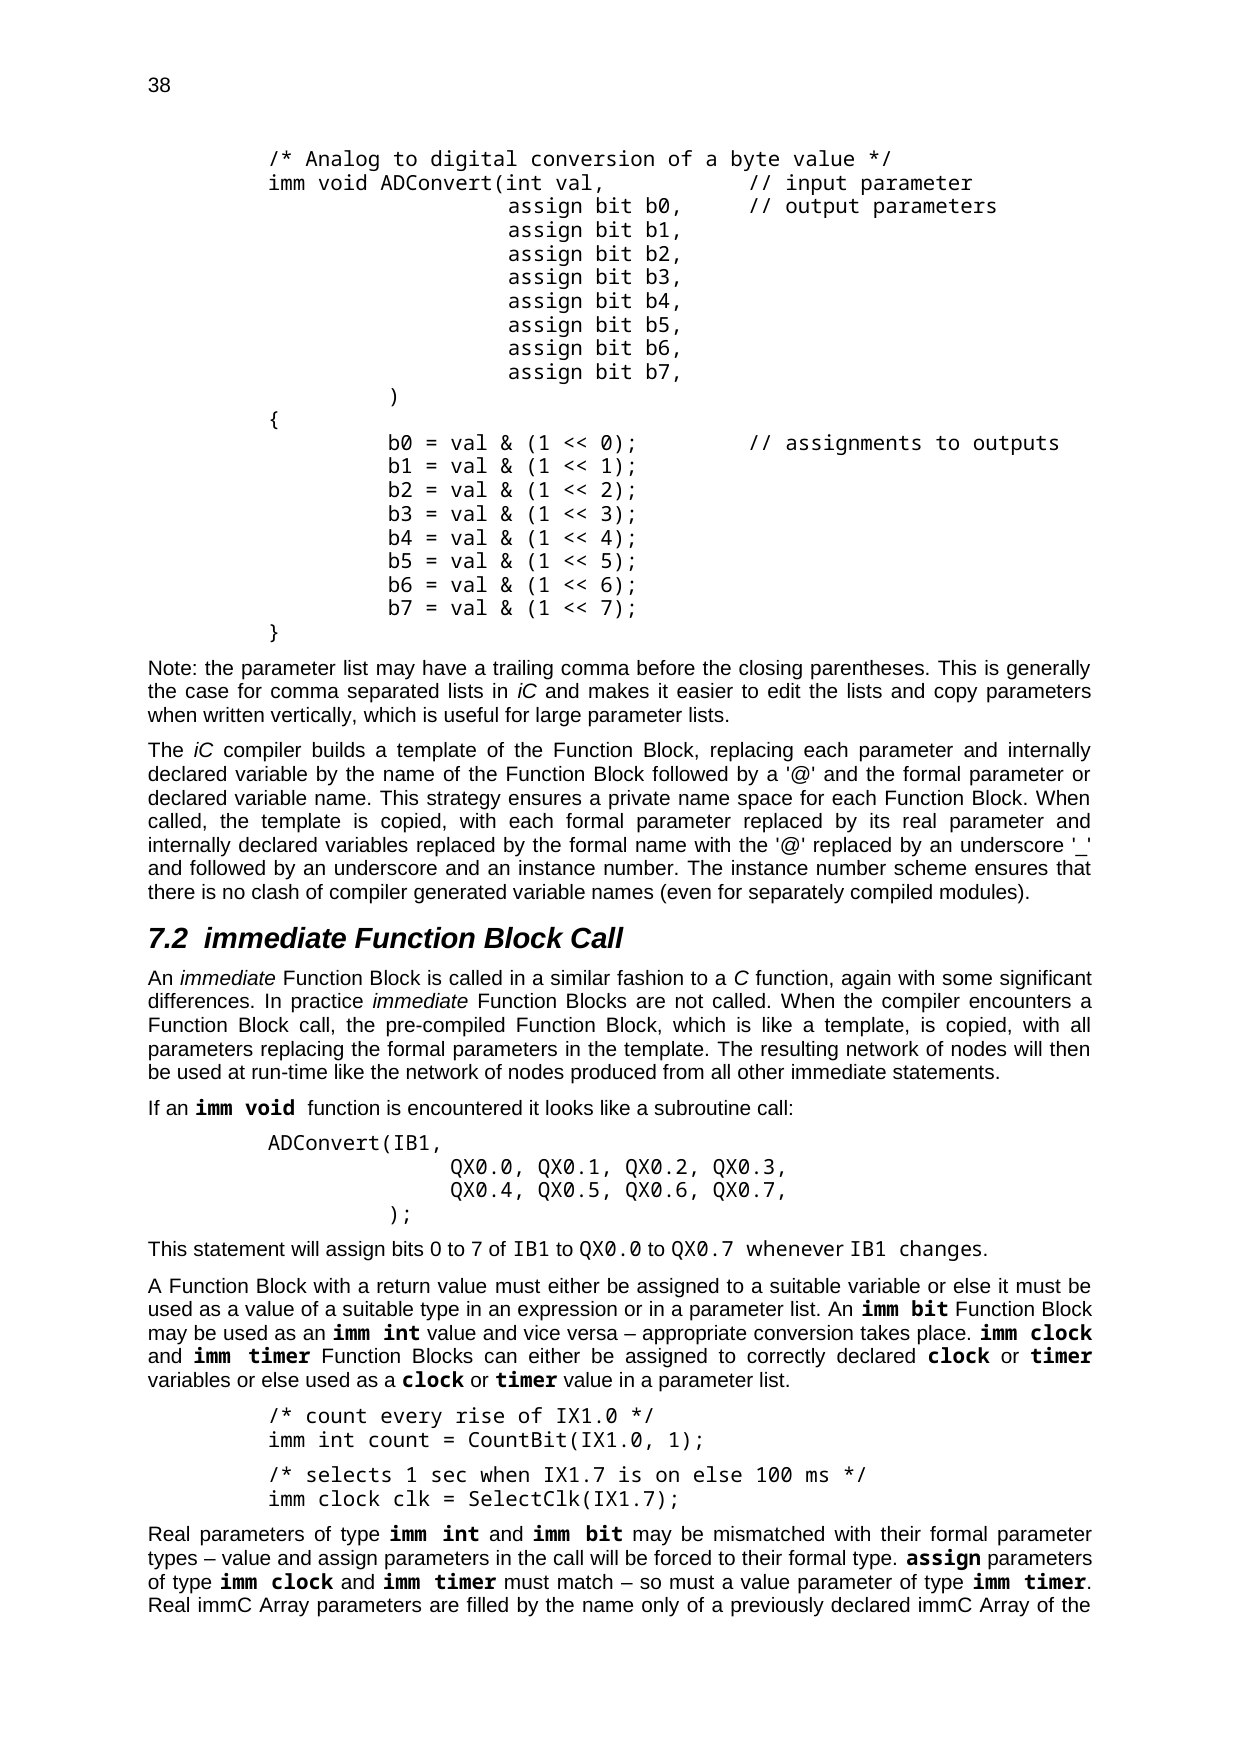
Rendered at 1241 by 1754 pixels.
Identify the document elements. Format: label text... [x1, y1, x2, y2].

text /* Analog to digital conversion of a byte value */ imm void ADConvert(int val, // input parameter assign bit b0, // output parameters assign bit b1, assign bit b2, assign bit b3, assign bit b4, assign bit b5, assign bit b6, assign bit b7, ) { b0 = val & (1 << 0); // assignments to outputs b1 = val & (1 << 1); b2 = val & (1 << 2); b3 = val & (1 << 3); b4 = val & (1 << 4); b5 = val & (1 << 5); b6 = val & (1 << 6); b7 = val & (1 << 7); } [268, 148, 1092, 644]
text /* selects 1 sec when IX1.7 is on else 100 ms */ imm clock clk = SelectClk(IX1.7); [268, 1464, 1092, 1511]
text If an imm void function is encountered it looks like a subroutine call: [148, 1096, 1092, 1120]
text This statement will assign bits 0 to 7 of IB1 to QX0.0 to QX0.7 whenever IB1 changes. [148, 1238, 1092, 1262]
text An immediate Function Block is called in a similar fashion to a C function, again with some significant differences. In practice immediate Function Blocks are not called. When the compiler encounters a Function Block call, the pre-compiled Function Block, which is like a template, is copied, with all parameters replacing the formal parameters in the template. The resulting network of nodes will then be used at run-time like the network of nodes produced from all other immediate statements. [148, 966, 1092, 1084]
text ADConvert(IB1, QX0.0, QX0.1, QX0.2, QX0.3, QX0.4, QX0.5, QX0.6, QX0.7, ); [268, 1132, 1092, 1226]
text /* count every rise of IX1.0 */ imm int count = CountBit(IX1.0, 1); [268, 1405, 1092, 1452]
text The iC compiler builds a template of the Function Block, replacing each parameter and internally declared variable by the name of the Function Block followed by a '@' and the formal parameter or declared variable name. This strategy ensures a private name space for each Function Block. When called, the template is copied, with each formal parameter replaced by its real parameter and internally declared variables replaced by the formal name with the '@' replaced by an underscore '_' and followed by an underscore and an instance number. The instance number scheme ensures that there is no clash of compiler generated variable names (even for separately compiled modules). [148, 739, 1092, 904]
text Note: the parameter list may have a trailing comma before the closing parentheses. This is generally the case for comma separated lists in iC and makes it easier to edit the lists and copy parameters when written vertically, which is useful for large parameter lists. [148, 656, 1092, 727]
text Real parameters of type imm int and imm bit may be mismatched with their formal parameter types – value and assign parameters in the call will be forced to their formal type. assign parameters of type imm clock and imm timer must match – so must a value parameter of type imm timer. Real immC Array parameters are filled by the name only of a previously declared immC Array of the [148, 1523, 1092, 1618]
text A Function Block with a return value must either be assigned to a suitable variable or else it must be used as a value of a suitable type in an expression or in a parameter list. An imm bit Function Block may be used as an imm int value and vice versa – appropriate conversion takes place. imm clock and imm timer Function Blocks can either be assigned to correctly declared clock or timer variables or else used as a clock or timer value in a parameter list. [148, 1274, 1092, 1392]
subtitle immediate Function Block Call [148, 922, 1092, 954]
